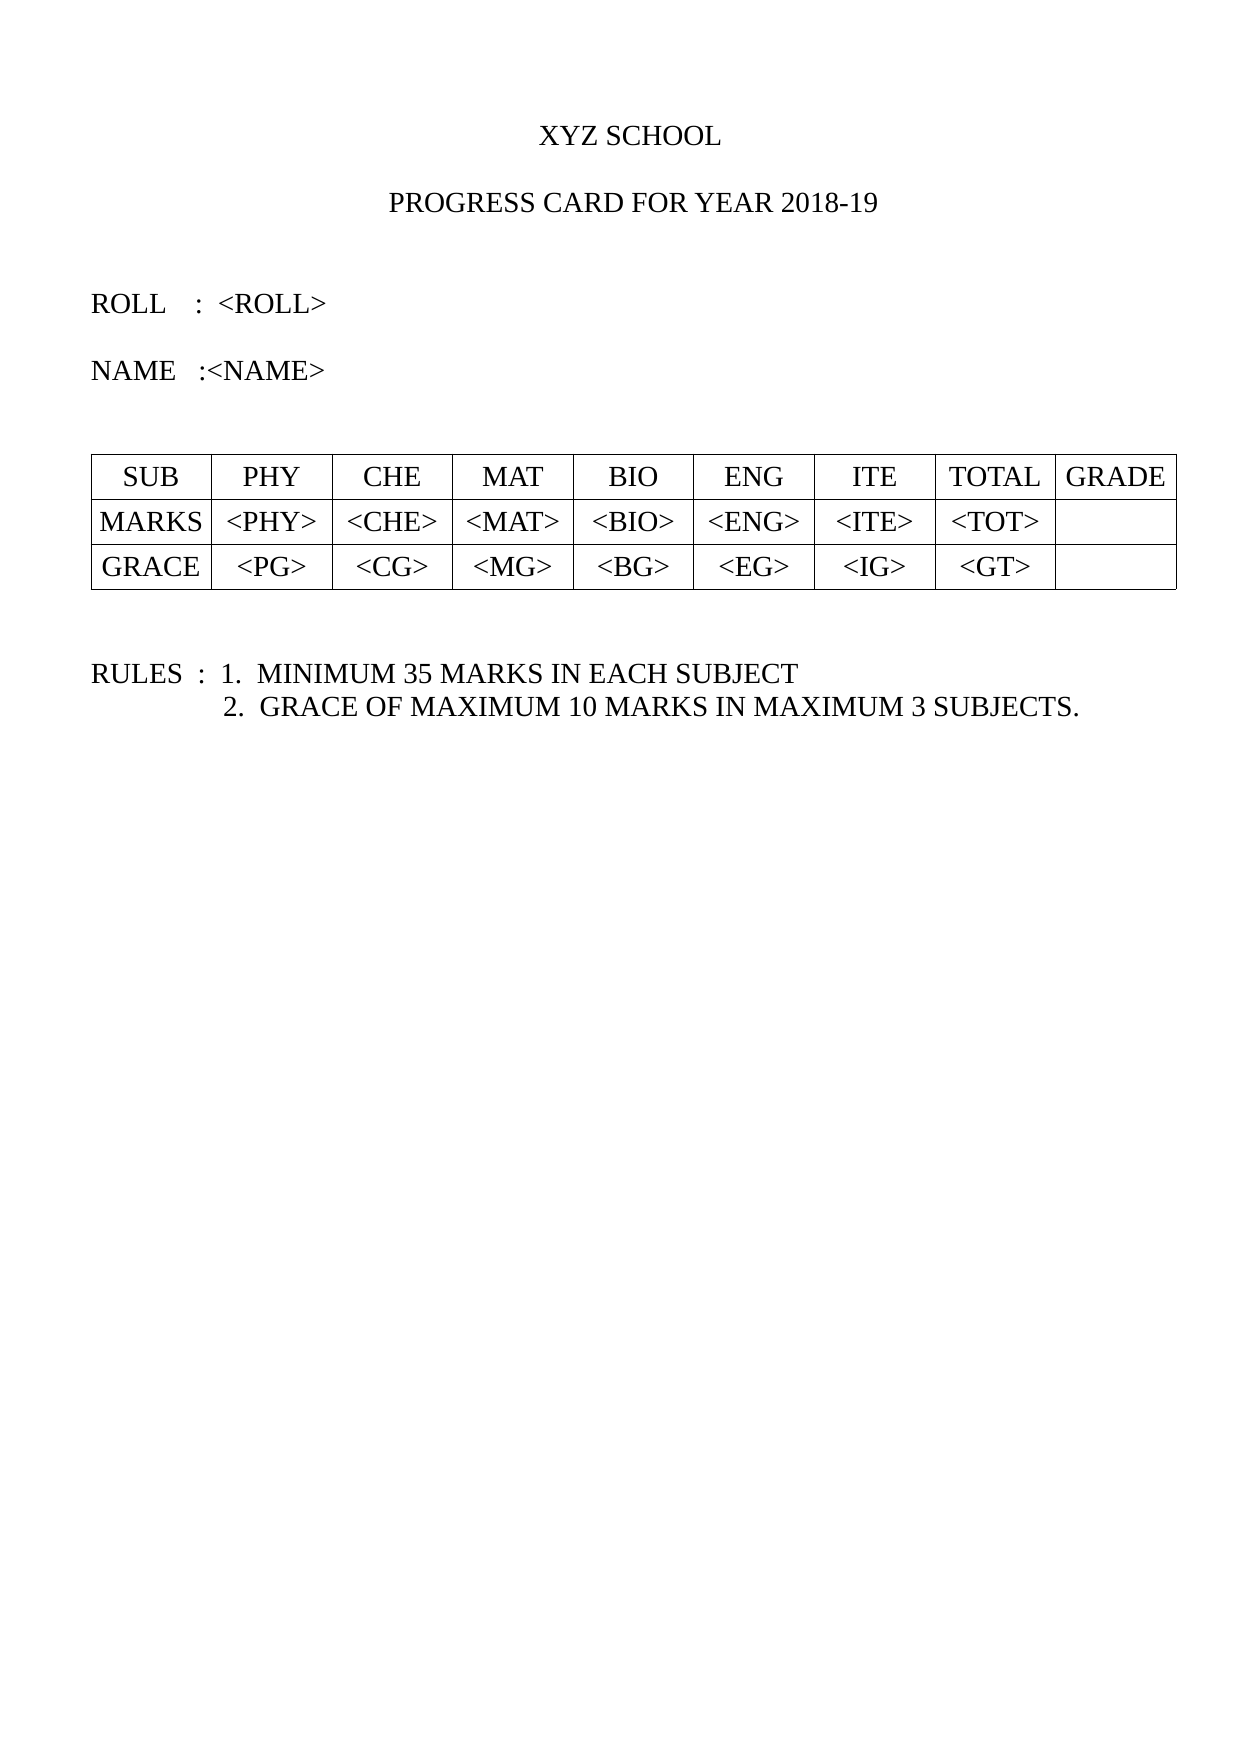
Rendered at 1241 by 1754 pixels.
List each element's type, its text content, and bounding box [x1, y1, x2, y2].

text RULES : 1. MINIMUM 35 MARKS IN EACH SUBJECT [91, 656, 1176, 689]
table_cell <PG> [212, 545, 332, 589]
table_cell <EG> [694, 545, 814, 589]
table_cell <IG> [815, 545, 935, 589]
table_cell <CHE> [333, 500, 452, 544]
table_cell <BIO> [574, 500, 693, 544]
table_cell <MAT> [453, 500, 573, 544]
table_cell MARKS [92, 500, 211, 544]
text NAME :<NAME> [91, 353, 1176, 386]
table_header PHY [212, 455, 332, 499]
table_cell <GT> [936, 545, 1055, 589]
table_cell GRACE [92, 545, 211, 589]
table_cell <CG> [333, 545, 452, 589]
table_header BIO [574, 455, 693, 499]
table_header ITE [815, 455, 935, 499]
table_cell <ITE> [815, 500, 935, 544]
table_cell <ENG> [694, 500, 814, 544]
text PROGRESS CARD FOR YEAR 2018-19 [91, 185, 1176, 219]
text 2. GRACE OF MAXIMUM 10 MARKS IN MAXIMUM 3 SUBJECTS. [91, 689, 1176, 723]
table_cell <PHY> [212, 500, 332, 544]
table_header TOTAL [936, 455, 1055, 499]
text ROLL : <ROLL> [91, 286, 1176, 319]
text XYZ SCHOOL [91, 118, 1176, 152]
table_header CHE [333, 455, 452, 499]
table_header SUB [92, 455, 211, 499]
table_header GRADE [1056, 455, 1176, 499]
table_cell [1056, 545, 1176, 589]
table_cell <BG> [574, 545, 693, 589]
table_cell <TOT> [936, 500, 1055, 544]
table_header MAT [453, 455, 573, 499]
table_header ENG [694, 455, 814, 499]
table_cell [1056, 500, 1176, 544]
table_cell <MG> [453, 545, 573, 589]
